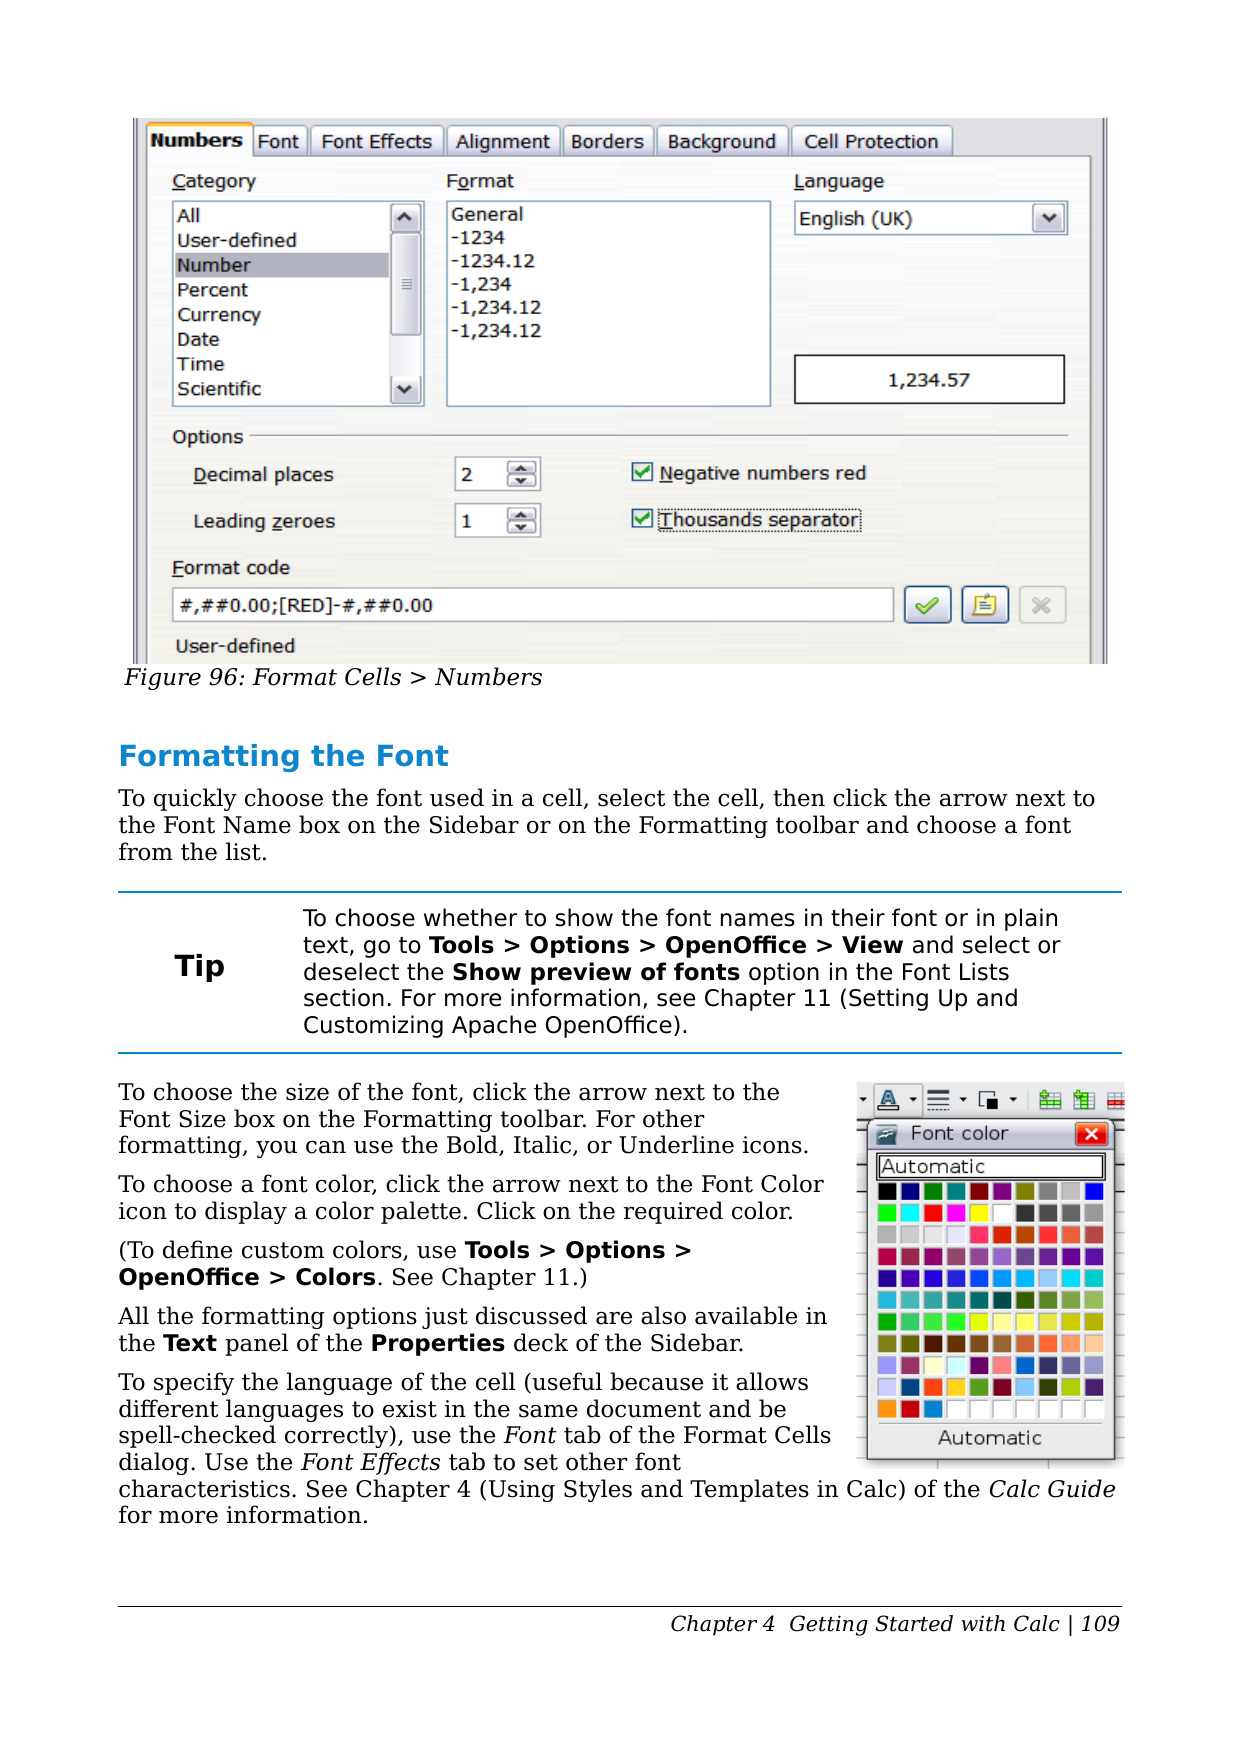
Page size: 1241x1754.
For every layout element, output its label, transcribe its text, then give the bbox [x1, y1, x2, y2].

text Figure : Format Cells > Numbers [124, 661, 1116, 691]
text To quickly choose the font used in a cell, select the cell, then click the arrow next to the Font Name box on the Sidebar or on the Formatting toolbar and choose a font from the list. [118, 786, 1122, 866]
picture [856, 1081, 1125, 1469]
table_header To choose whether to show the font names in their font or in plain text, go to Tools > Options > OpenOffice > View and select or deselect the Show preview of fonts option in the Font Lists section. For more information, see Chapter 11 (Setting Up and Customizing Apache OpenOffice). [281, 893, 1122, 1052]
text To specify the language of the cell (useful because it allows different languages to exist in the same document and be spell-checked correctly), use the Font tab of the Format Cells dialog. Use the Font Effects tab to set other font characteristics. See Chapter 4 (Using Styles and Templates in Calc) of the Calc Guide for more information. [118, 1369, 1122, 1529]
text All the formatting options just discussed are also available in the Text panel of the Properties deck of the Sidebar. [118, 1303, 856, 1357]
text To choose a font color, click the arrow next to the Font Color icon to display a color palette. Click on the required color. [118, 1172, 856, 1225]
text (To define custom colors, use Tools > Options > OpenOffice > Colors. See Chapter 11.) [118, 1237, 856, 1291]
subtitle Formatting the Font [118, 739, 1122, 773]
text To choose the size of the font, click the arrow next to the Font Size box on the Formatting toolbar. For other formatting, you can use the Bold, Italic, or Underline icons. [118, 1079, 1122, 1159]
picture [133, 118, 1108, 664]
table_header Tip [118, 893, 281, 1052]
